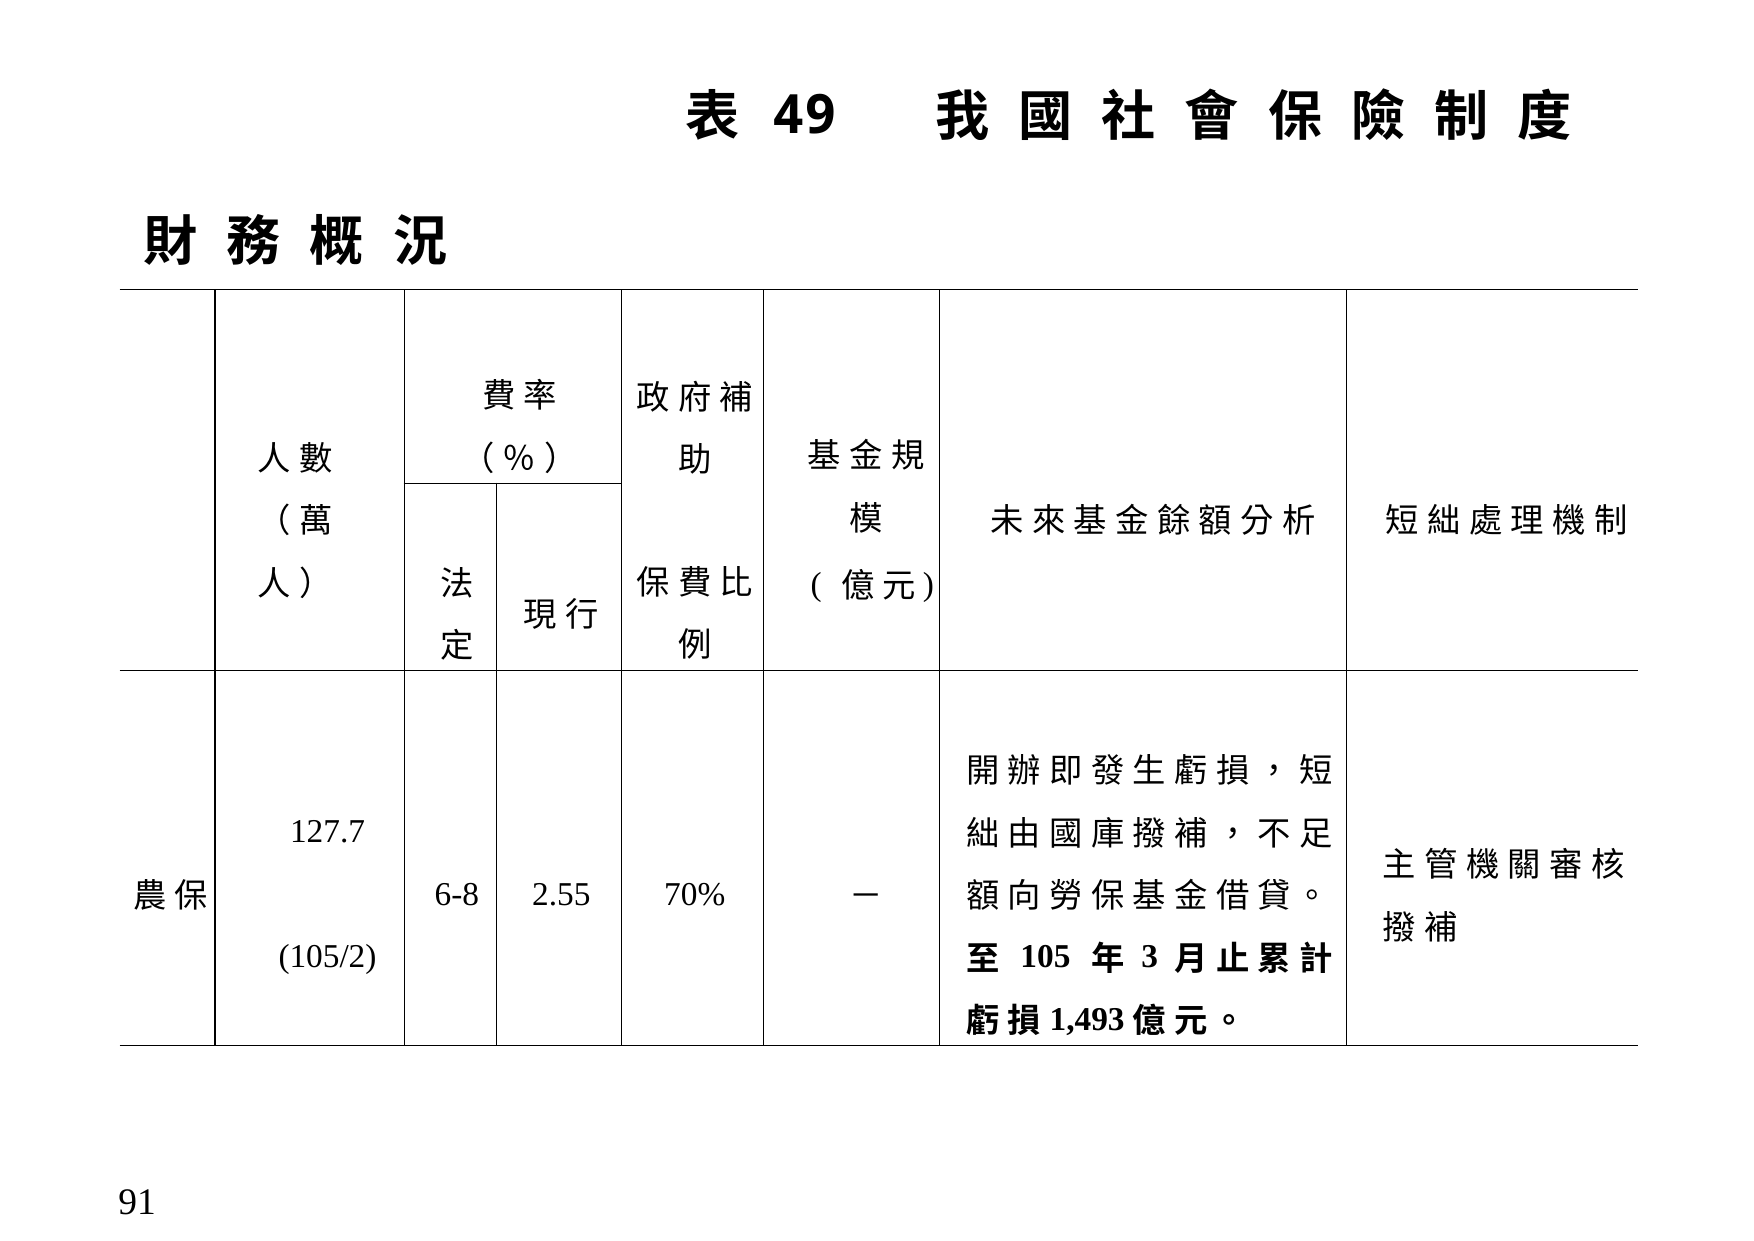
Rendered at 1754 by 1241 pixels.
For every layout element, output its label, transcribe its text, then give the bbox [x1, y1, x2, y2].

table_header 人數（萬人） [216, 290, 404, 670]
table_header [120, 290, 214, 670]
table_header 基金規模 (億元) [764, 290, 939, 670]
table_cell 6-8 [405, 671, 496, 1045]
table_cell 開辦即發生虧損，短絀由國庫撥補，不足額向勞保基金借貸。至105年3月止累計虧損1,493億元。 [940, 671, 1346, 1045]
table_cell － [764, 671, 939, 1045]
table_header 費率（％） [405, 290, 621, 483]
table_cell 127.7 (105/2) [216, 671, 404, 1045]
table_cell 現行 [497, 484, 621, 670]
table_header 未來基金餘額分析 [940, 290, 1346, 670]
table_cell 主管機關審核撥補 [1347, 671, 1637, 1045]
table_cell 法定 [405, 484, 496, 670]
table_cell 70% [622, 671, 763, 1045]
table_header 政府補助 保費比例 [622, 290, 763, 670]
table_cell 2.55 [497, 671, 621, 1045]
subtitle 表49 我國社會保險制度財務概況 [128, 39, 1628, 289]
table_cell 農保 [120, 671, 214, 1045]
table_header 短絀處理機制 [1347, 290, 1637, 670]
